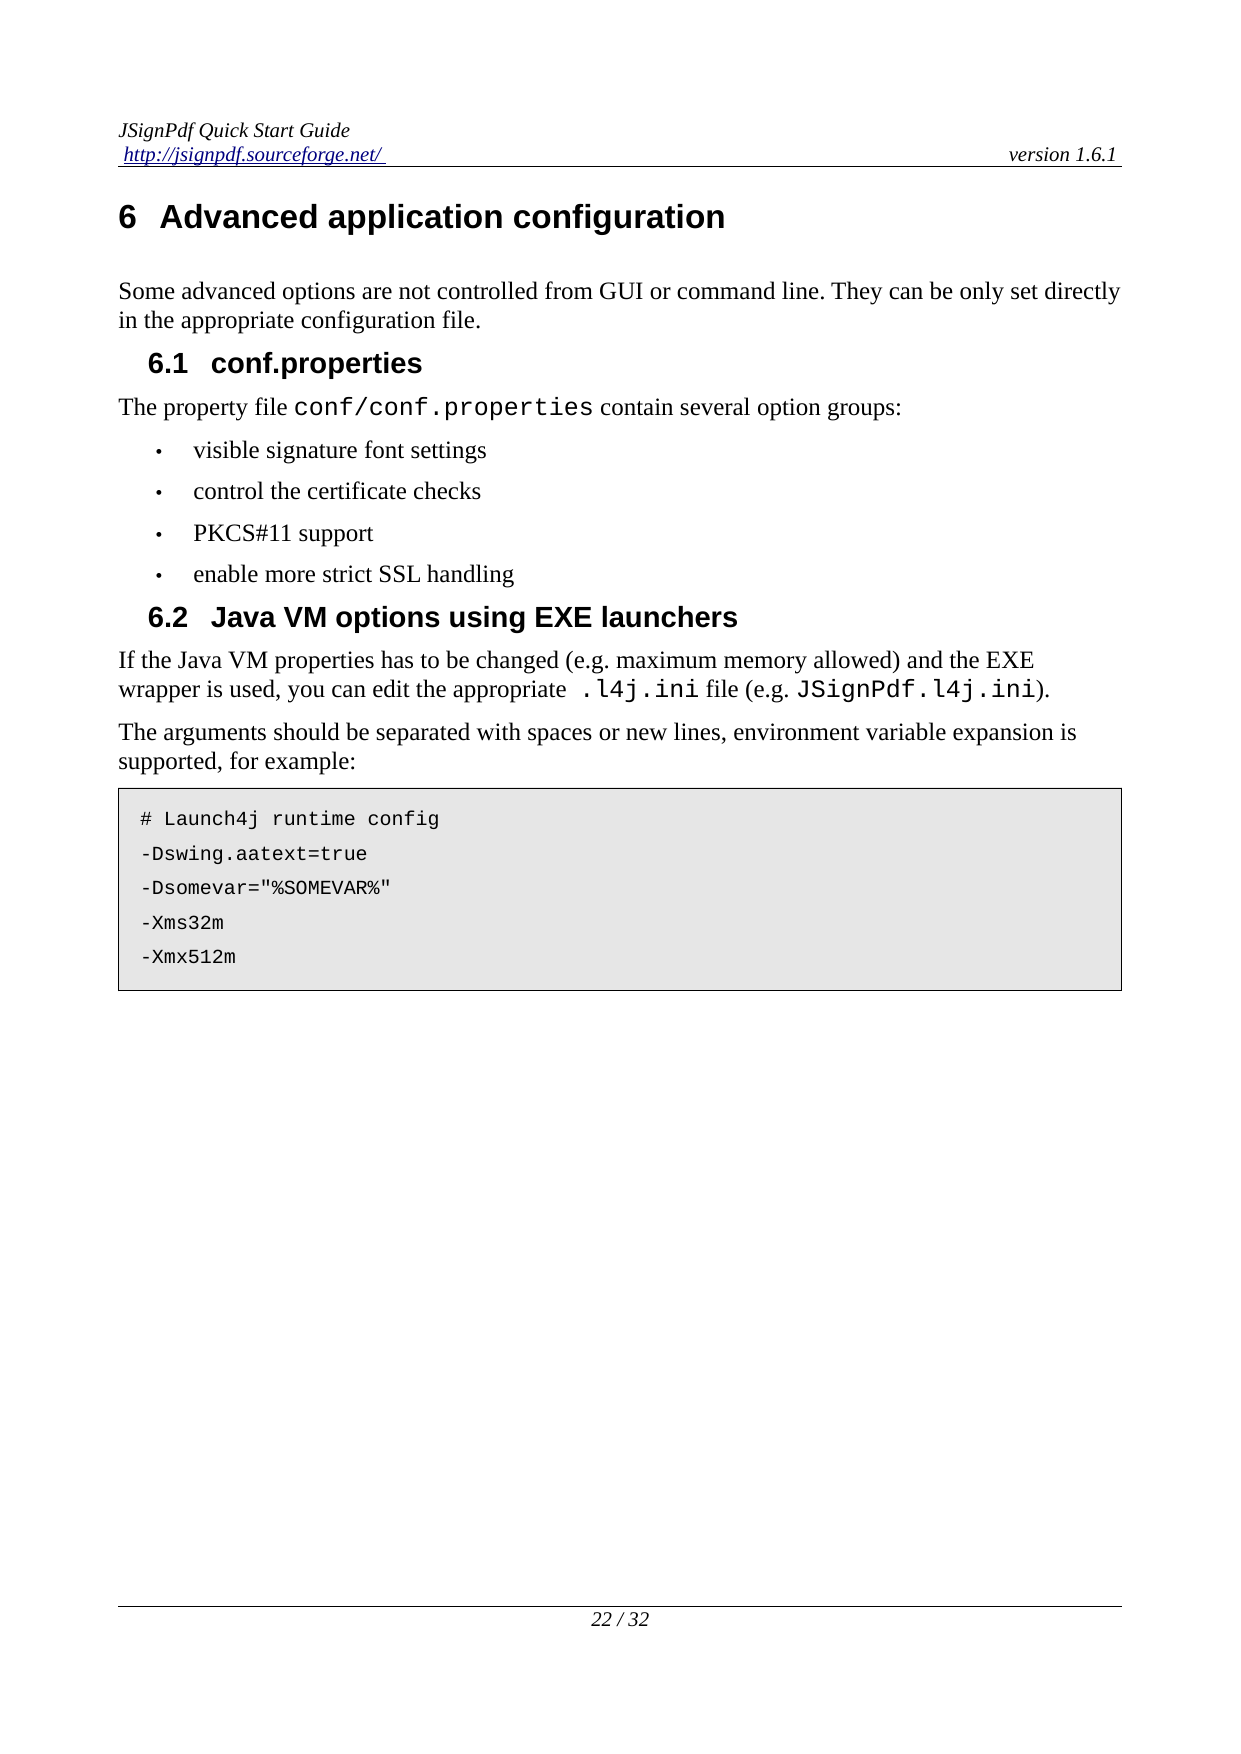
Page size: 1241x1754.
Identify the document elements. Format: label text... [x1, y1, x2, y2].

text -Xmx512m [119, 925, 1121, 990]
subtitle Advanced application configuration [118, 197, 1122, 235]
text # Launch4j runtime config [119, 789, 1121, 822]
text Some advanced options are not controlled from GUI or command line. They can be only set directly in the appropriate configuration file. [118, 276, 1122, 334]
text -Xms32m [119, 891, 1121, 925]
list PKCS#11 support [156, 518, 1122, 546]
text If the Java VM properties has to be changed (e.g. maximum memory allowed) and the EXE wrapper is used, you can edit the appropriate .l4j.ini file (e.g. JSignPdf.l4j.ini). [118, 645, 1122, 705]
subtitle conf.properties [148, 346, 1116, 380]
list control the certificate checks [156, 476, 1122, 505]
text -Dsomevar="%SOMEVAR%" [119, 856, 1121, 891]
text The property file conf/conf.properties contain several option groups: [118, 392, 1122, 423]
list visible signature font settings [156, 435, 1122, 464]
text The arguments should be separated with spaces or new lines, environment variable expansion is supported, for example: [118, 717, 1122, 775]
subtitle Java VM options using EXE launchers [148, 600, 1116, 634]
list enable more strict SSL handling [156, 559, 1122, 588]
text -Dswing.aatext=true [119, 822, 1121, 856]
